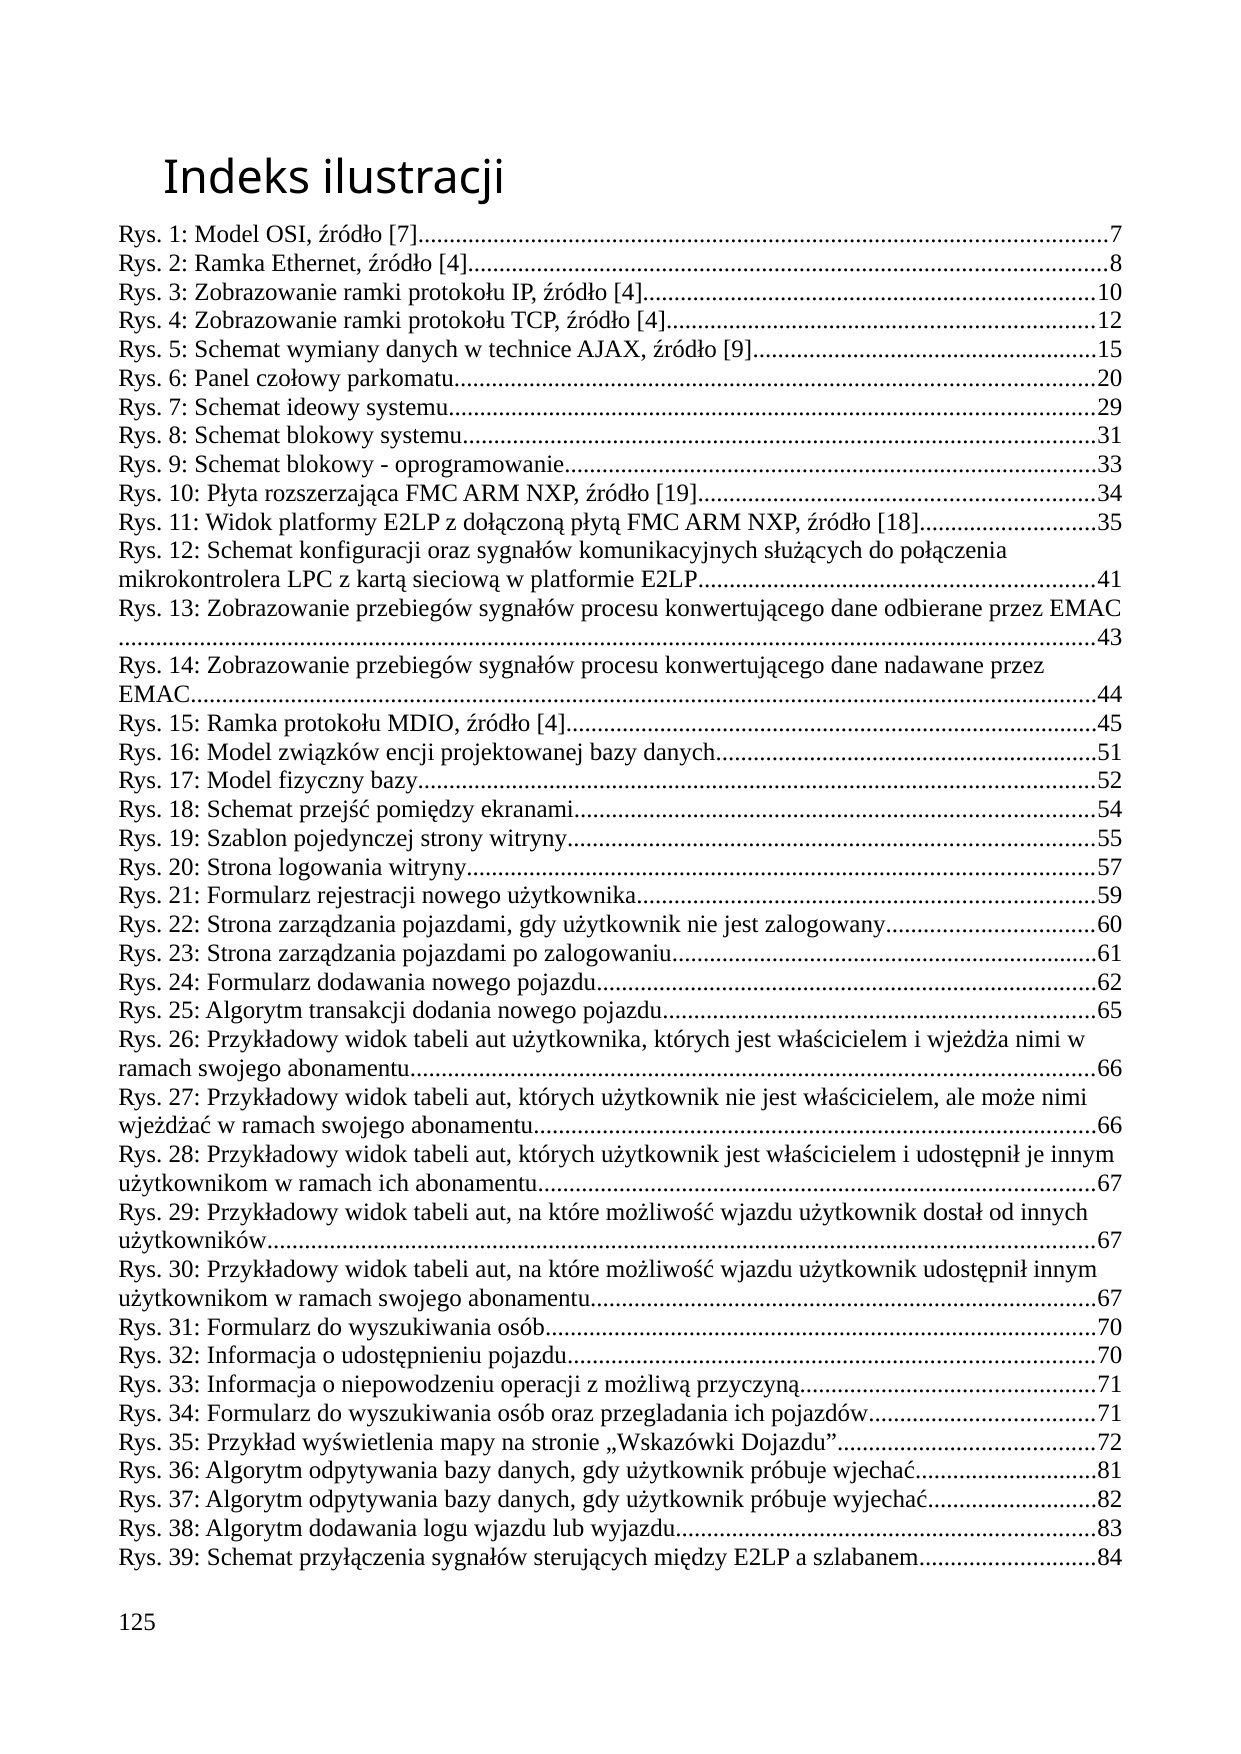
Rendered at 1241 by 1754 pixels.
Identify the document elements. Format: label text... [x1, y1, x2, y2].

text Rys. 23: Strona zarządzania pojazdami po zalogowaniu 61 [118, 938, 1122, 967]
text Rys. 1: Model OSI, źródło [7] 7 [118, 219, 1122, 248]
text Rys. 6: Panel czołowy parkomatu 20 [118, 363, 1122, 392]
text Rys. 12: Schemat konfiguracji oraz sygnałów komunikacyjnych służących do połączenia mikrokontrolera LPC z kartą sieciową w platformie E2LP 41 [118, 535, 1122, 593]
text Rys. 16: Model związków encji projektowanej bazy danych 51 [118, 737, 1122, 765]
text Rys. 26: Przykładowy widok tabeli aut użytkownika, których jest właścicielem i wjeżdża nimi w ramach swojego abonamentu 66 [118, 1024, 1122, 1082]
text Rys. 32: Informacja o udostępnieniu pojazdu 70 [118, 1340, 1122, 1369]
subtitle Indeks ilustracji [118, 143, 1122, 207]
text Rys. 35: Przykład wyświetlenia mapy na stronie „Wskazówki Dojazdu” 72 [118, 1427, 1122, 1455]
text Rys. 13: Zobrazowanie przebiegów sygnałów procesu konwertującego dane odbierane przez EMAC 43 [118, 593, 1122, 650]
text Rys. 2: Ramka Ethernet, źródło [4] 8 [118, 248, 1122, 277]
text Rys. 21: Formularz rejestracji nowego użytkownika 59 [118, 880, 1122, 909]
text Rys. 8: Schemat blokowy systemu 31 [118, 420, 1122, 449]
text Rys. 25: Algorytm transakcji dodania nowego pojazdu 65 [118, 995, 1122, 1024]
text Rys. 22: Strona zarządzania pojazdami, gdy użytkownik nie jest zalogowany 60 [118, 909, 1122, 938]
text Rys. 24: Formularz dodawania nowego pojazdu 62 [118, 967, 1122, 995]
text Rys. 39: Schemat przyłączenia sygnałów sterujących między E2LP a szlabanem 84 [118, 1542, 1122, 1570]
text Rys. 34: Formularz do wyszukiwania osób oraz przegladania ich pojazdów 71 [118, 1398, 1122, 1427]
text Rys. 18: Schemat przejść pomiędzy ekranami 54 [118, 794, 1122, 823]
text Rys. 17: Model fizyczny bazy 52 [118, 765, 1122, 794]
text Rys. 5: Schemat wymiany danych w technice AJAX, źródło [9] 15 [118, 334, 1122, 363]
text Rys. 7: Schemat ideowy systemu 29 [118, 392, 1122, 420]
text Rys. 11: Widok platformy E2LP z dołączoną płytą FMC ARM NXP, źródło [18] 35 [118, 507, 1122, 535]
text Rys. 30: Przykładowy widok tabeli aut, na które możliwość wjazdu użytkownik udostępnił innym użytkownikom w ramach swojego abonamentu 67 [118, 1254, 1122, 1312]
text Rys. 14: Zobrazowanie przebiegów sygnałów procesu konwertującego dane nadawane przez EMAC 44 [118, 650, 1122, 708]
text Rys. 31: Formularz do wyszukiwania osób 70 [118, 1312, 1122, 1340]
text Rys. 27: Przykładowy widok tabeli aut, których użytkownik nie jest właścicielem, ale może nimi wjeżdżać w ramach swojego abonamentu 66 [118, 1082, 1122, 1139]
text Rys. 19: Szablon pojedynczej strony witryny 55 [118, 823, 1122, 852]
text Rys. 15: Ramka protokołu MDIO, źródło [4] 45 [118, 708, 1122, 737]
text Rys. 29: Przykładowy widok tabeli aut, na które możliwość wjazdu użytkownik dostał od innych użytkowników 67 [118, 1197, 1122, 1254]
text Rys. 20: Strona logowania witryny 57 [118, 852, 1122, 880]
text Rys. 28: Przykładowy widok tabeli aut, których użytkownik jest właścicielem i udostępnił je innym użytkownikom w ramach ich abonamentu 67 [118, 1139, 1122, 1197]
text Rys. 38: Algorytm dodawania logu wjazdu lub wyjazdu 83 [118, 1513, 1122, 1542]
text Rys. 4: Zobrazowanie ramki protokołu TCP, źródło [4] 12 [118, 305, 1122, 334]
text Rys. 10: Płyta rozszerzająca FMC ARM NXP, źródło [19] 34 [118, 478, 1122, 507]
text Rys. 9: Schemat blokowy - oprogramowanie 33 [118, 449, 1122, 478]
text Rys. 37: Algorytm odpytywania bazy danych, gdy użytkownik próbuje wyjechać 82 [118, 1484, 1122, 1513]
text Rys. 33: Informacja o niepowodzeniu operacji z możliwą przyczyną 71 [118, 1369, 1122, 1398]
text Rys. 36: Algorytm odpytywania bazy danych, gdy użytkownik próbuje wjechać 81 [118, 1455, 1122, 1484]
text Rys. 3: Zobrazowanie ramki protokołu IP, źródło [4] 10 [118, 277, 1122, 305]
